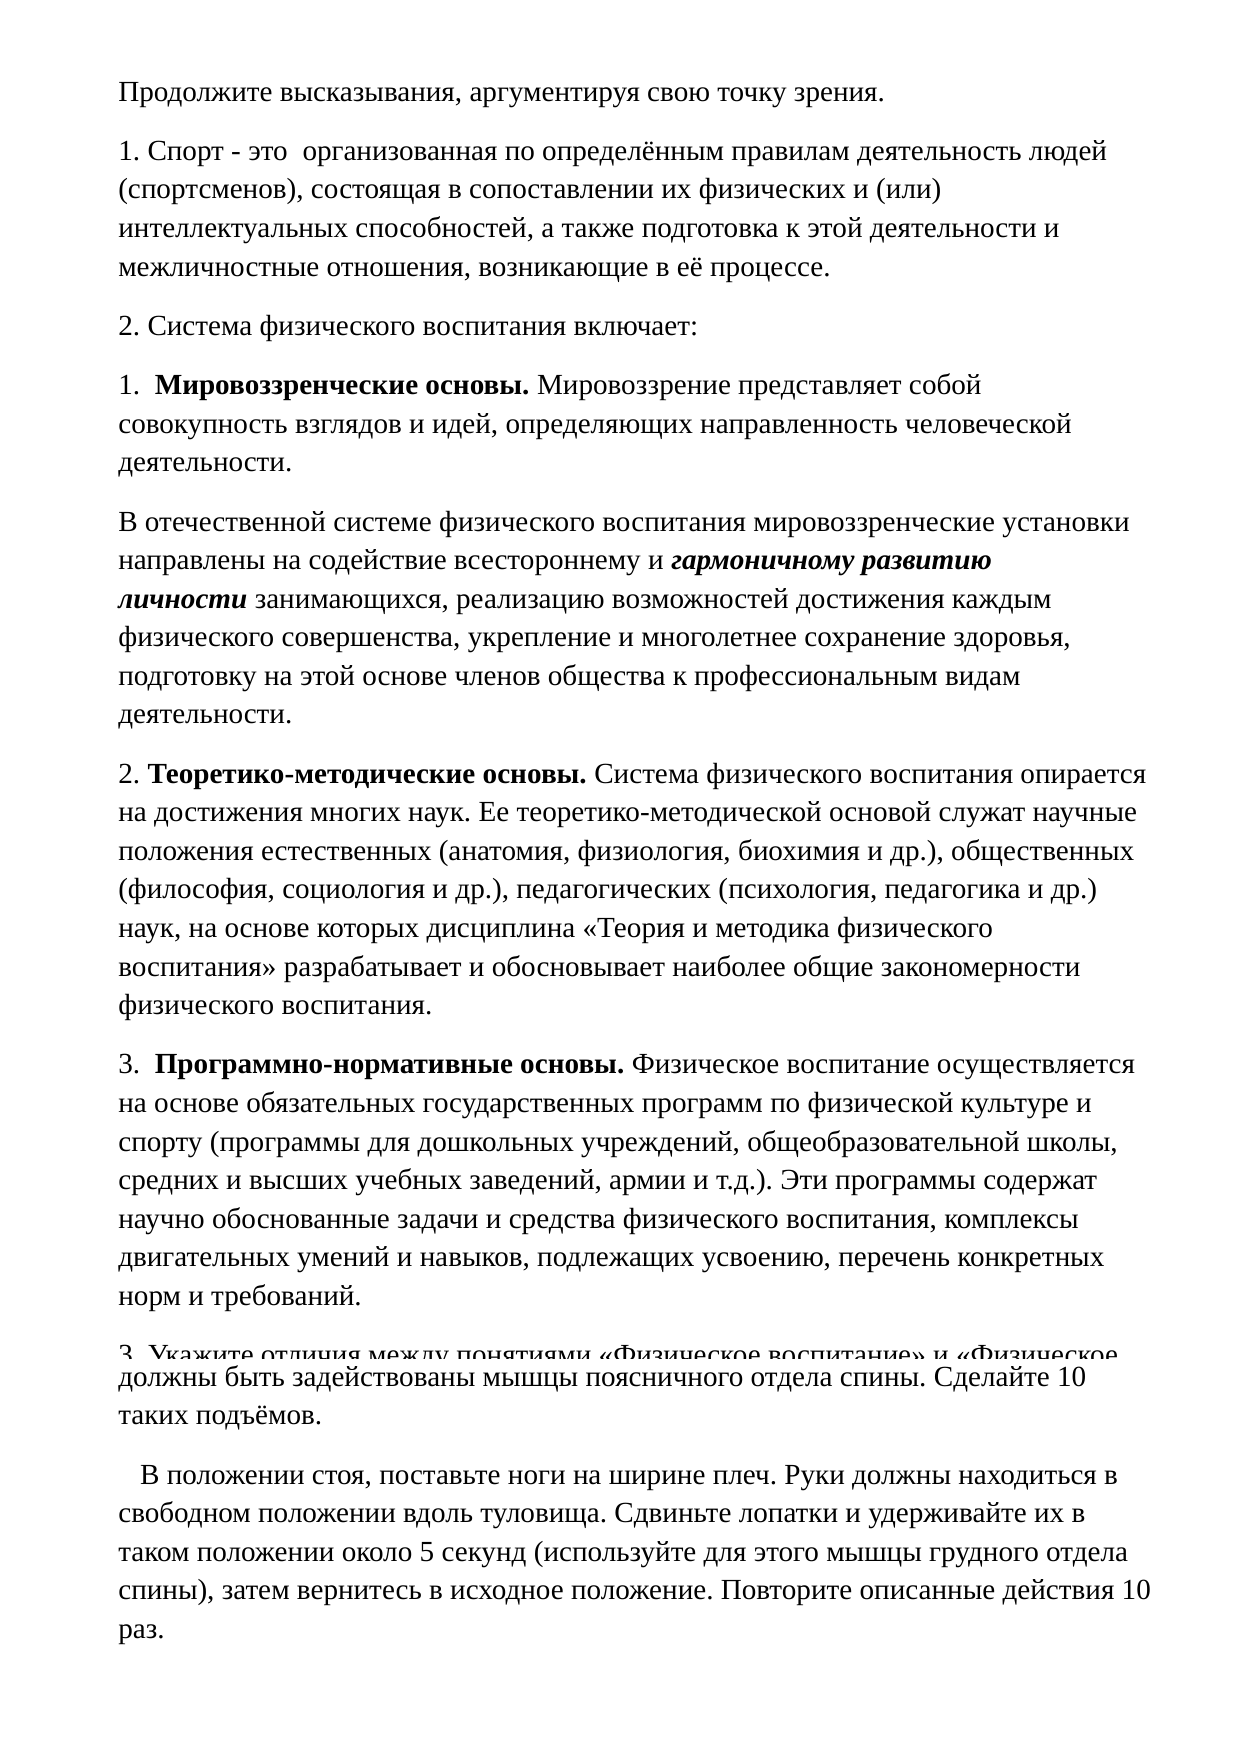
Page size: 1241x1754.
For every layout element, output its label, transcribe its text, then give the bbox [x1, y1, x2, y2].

text В положении стоя, поставьте ноги на ширине плеч. Руки должны находиться в свободном положении вдоль туловища. Сдвиньте лопатки и удерживайте их в таком положении около 5 секунд (используйте для этого мышцы грудного отдела спины), затем вернитесь в исходное положение. Повторите описанные действия 10 раз. [118, 1457, 1152, 1644]
text должны быть задействованы мышцы поясничного отдела спины. Сделайте 10 таких подъёмов. [118, 1359, 1152, 1431]
